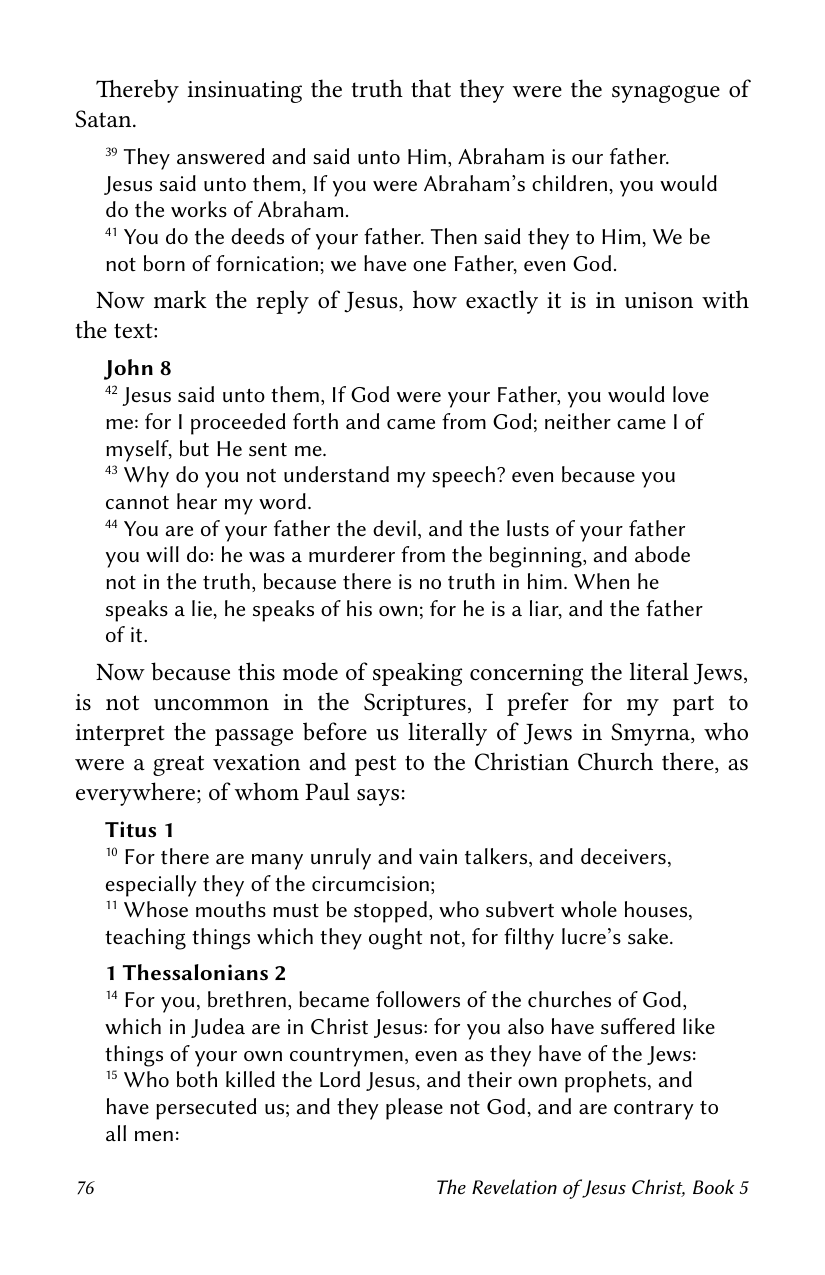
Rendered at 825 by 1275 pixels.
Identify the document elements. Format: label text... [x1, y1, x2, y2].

text 11 Whose mouths must be stopped, who subvert whole houses, teaching things which they ought not, for filthy lucre’s sake. [105, 897, 720, 950]
text 1 Thessalonians 2 [105, 960, 750, 986]
text Now because this mode of speaking concerning the literal Jews, is not uncommon in the Scriptures, I prefer for my part to interpret the passage before us literally of Jews in Smyrna, who were a great vexation and pest to the Christian Church there, as everywhere; of whom Paul says: [75, 658, 750, 806]
text John 8 [105, 355, 750, 381]
text Now mark the reply of Jesus, how exactly it is in unison with the text: [75, 286, 750, 344]
text 41 You do the deeds of your father. Then said they to Him, We be not born of fornication; we have one Father, even God. [105, 224, 720, 277]
text 15 Who both killed the Lord Jesus, and their own prophets, and have persecuted us; and they please not God, and are contrary to all men: [105, 1067, 720, 1147]
text 39 They answered and said unto Him, Abraham is our father. Jesus said unto them, If you were Abraham’s children, you would do the works of Abraham. [105, 144, 720, 223]
text 10 For there are many unruly and vain talkers, and deceivers, especially they of the circumcision; [105, 844, 720, 897]
text 14 For you, brethren, became followers of the churches of God, which in Judea are in Christ Jesus: for you also have suffered like things of your own countrymen, even as they have of the Jews: [105, 987, 720, 1067]
text 42 Jesus said unto them, If God were your Father, you would love me: for I proceeded forth and came from God; neither came I of myself, but He sent me. [105, 382, 720, 462]
text 43 Why do you not understand my speech? even because you cannot hear my word. [105, 462, 720, 515]
text Thereby insinuating the truth that they were the synagogue of Satan. [75, 75, 750, 133]
text 44 You are of your father the devil, and the lusts of your father you will do: he was a murderer from the beginning, and abode not in the truth, because there is no truth in him. When he speaks a lie, he speaks of his own; for he is a liar, and the father of it. [105, 516, 720, 648]
text Titus 1 [105, 816, 750, 843]
